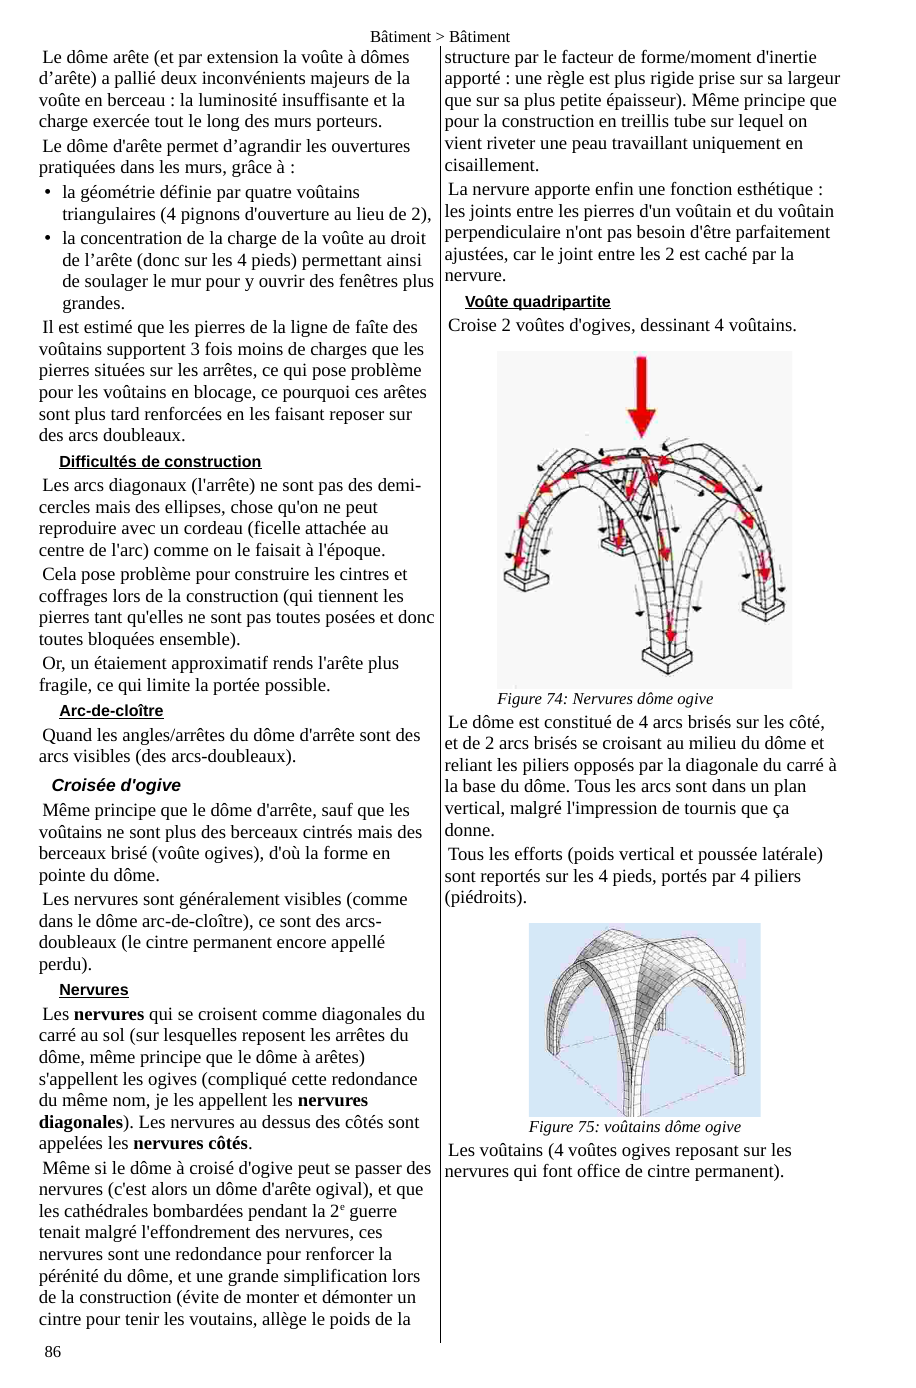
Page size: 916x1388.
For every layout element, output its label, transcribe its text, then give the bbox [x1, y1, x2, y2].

subtitle Difficultés de construction [59, 452, 436, 470]
text Figure 75: voûtains dôme ogive [529, 1117, 761, 1136]
text Les voûtains (4 voûtes ogives reposant sur les nervures qui font office de cintre permanent). [444, 1138, 841, 1182]
text Le dôme arête (et par extension la voûte à dômes d’arête) a pallié deux inconvénients majeurs de la voûte en berceau : la luminosité insuffisante et la charge exercée tout le long des murs porteurs. [38, 46, 436, 132]
text Le dôme d'arête permet d’agrandir les ouvertures pratiquées dans les murs, grâce à : [38, 135, 436, 178]
text Même si le dôme à croisé d'ogive peut se passer des nervures (c'est alors un dôme d'arête ogival), et que les cathédrales bombardées pendant la 2e guerre tenait malgré l'effondrement des nervures, ces nervures sont une redondance pour renforcer la pérénité du dôme, et une grande simplification lors de la construction (évite de monter et démonter un cintre pour tenir les voutains, allège le poids de la [38, 1157, 436, 1329]
text Or, un étaiement approximatif rends l'arête plus fragile, ce qui limite la portée possible. [38, 652, 436, 695]
picture [497, 351, 793, 689]
text Quand les angles/arrêtes du dôme d'arrête sont des arcs visibles (des arcs-doubleaux). [38, 724, 436, 767]
subtitle Nervures [59, 981, 436, 999]
subtitle Voûte quadripartite [465, 292, 841, 311]
text Les arcs diagonaux (l'arrête) ne sont pas des demi-cercles mais des ellipses, chose qu'on ne peut reproduire avec un cordeau (ficelle attachée au centre de l'arc) comme on le faisait à l'époque. [38, 474, 436, 560]
text Même principe que le dôme d'arrête, sauf que les voûtains ne sont plus des berceaux cintrés mais des berceaux brisé (voûte ogives), d'où la forme en pointe du dôme. [38, 799, 436, 885]
text structure par le facteur de forme/moment d'inertie apporté : une règle est plus rigide prise sur sa largeur que sur sa plus petite épaisseur). Même principe que pour la construction en treillis tube sur lequel on vient riveter une peau travaillant uniquement en cisaillement. [444, 46, 841, 175]
text Croise 2 voûtes d'ogives, dessinant 4 voûtains. [444, 314, 841, 336]
text Cela pose problème pour construire les cintres et coffrages lors de la construction (qui tiennent les pierres tant qu'elles ne sont pas toutes posées et donc toutes bloquées ensemble). [38, 563, 436, 649]
subtitle Arc-de-cloître [59, 702, 436, 720]
text Tous les efforts (poids vertical et poussée latérale) sont reportés sur les 4 pieds, portés par 4 piliers (piédroits). [444, 843, 841, 908]
text La nervure apporte enfin une fonction esthétique : les joints entre les pierres d'un voûtain et du voûtain perpendiculaire n'ont pas besoin d'être parfaitement ajustées, car le joint entre les 2 est caché par la nervure. [444, 178, 841, 286]
text Les nervures qui se croisent comme diagonales du carré au sol (sur lesquelles reposent les arrêtes du dôme, même principe que le dôme à arêtes) s'appellent les ogives (compliqué cette redondance du même nom, je les appellent les nervures diagonales). Les nervures au dessus des côtés sont appelées les nervures côtés. [38, 1003, 436, 1154]
list la concentration de la charge de la voûte au droit de l’arête (donc sur les 4 pieds) permettant ainsi de soulager le mur pour y ouvrir des fenêtres plus grandes. [44, 227, 436, 313]
subtitle Croisée d'ogive [51, 774, 436, 795]
list la géométrie définie par quatre voûtains triangulaires (4 pignons d'ouverture au lieu de 2), [44, 181, 436, 224]
text Les nervures sont généralement visibles (comme dans le dôme arc-de-cloître), ce sont des arcs-doubleaux (le cintre permanent encore appellé perdu). [38, 888, 436, 974]
text Le dôme est constitué de 4 arcs brisés sur les côté, et de 2 arcs brisés se croisant au milieu du dôme et reliant les piliers opposés par la diagonale du carré à la base du dôme. Tous les arcs sont dans un plan vertical, malgré l'impression de tournis que ça donne. [444, 711, 841, 840]
picture [528, 923, 761, 1117]
text Figure 74: Nervures dôme ogive [497, 689, 792, 708]
text Il est estimé que les pierres de la ligne de faîte des voûtains supportent 3 fois moins de charges que les pierres situées sur les arrêtes, ce qui pose problème pour les voûtains en blocage, ce pourquoi ces arêtes sont plus tard renforcées en les faisant reposer sur des arcs doubleaux. [38, 316, 436, 446]
